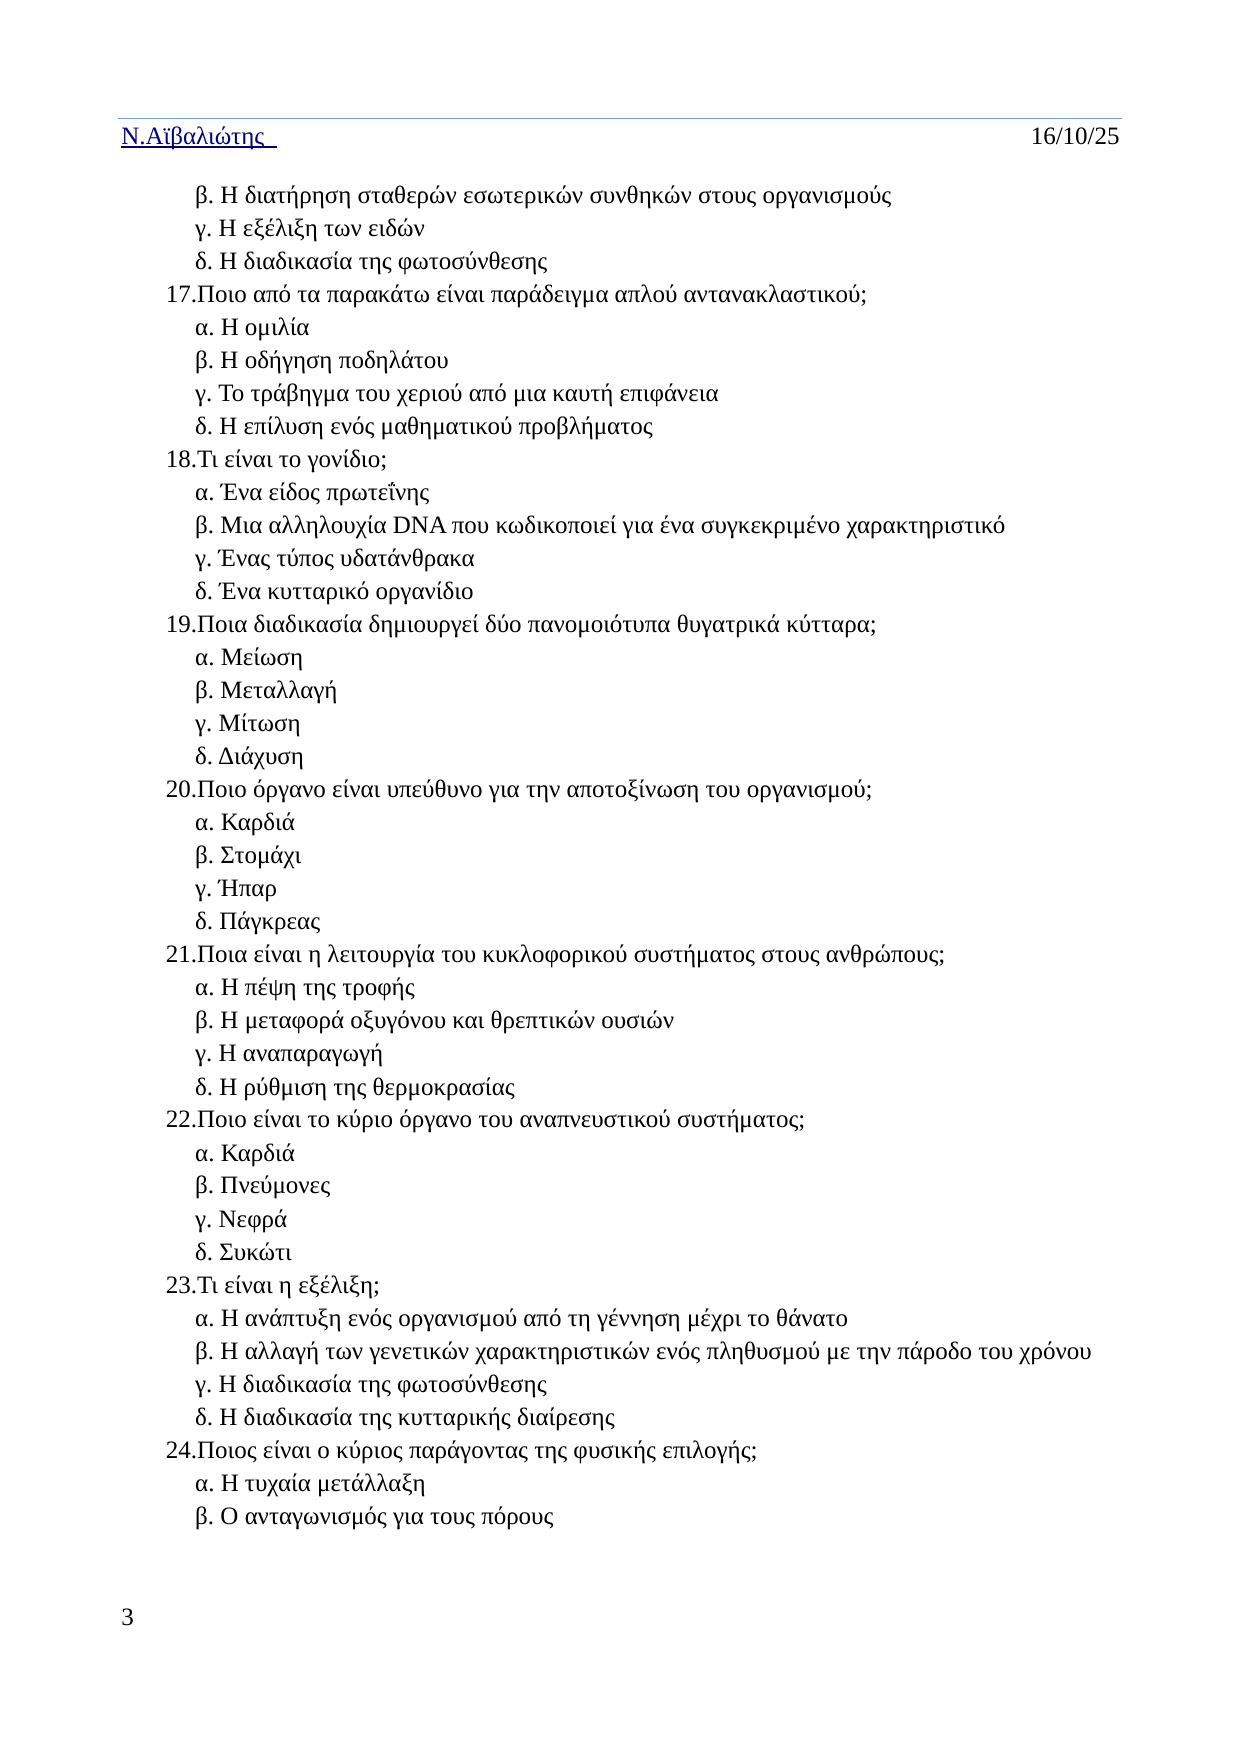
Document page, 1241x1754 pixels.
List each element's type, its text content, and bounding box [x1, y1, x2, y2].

list Ποια διαδικασία δημιουργεί δύο πανομοιότυπα θυγατρικά κύτταρα; α. Μείωση β. Μεταλλαγή γ. Μίτωση δ. Διάχυση [166, 609, 1119, 770]
list Τι είναι η εξέλιξη; α. Η ανάπτυξη ενός οργανισμού από τη γέννηση μέχρι το θάνατο β. Η αλλαγή των γενετικών χαρακτηριστικών ενός πληθυσμού με την πάροδο του χρόνου γ. Η διαδικασία της φωτοσύνθεσης δ. Η διαδικασία της κυτταρικής διαίρεσης [166, 1270, 1119, 1431]
list β. Η διατήρηση σταθερών εσωτερικών συνθηκών στους οργανισμούς γ. Η εξέλιξη των ειδών δ. Η διαδικασία της φωτοσύνθεσης [166, 180, 1119, 275]
list Ποιο από τα παρακάτω είναι παράδειγμα απλού αντανακλαστικού; α. Η ομιλία β. Η οδήγηση ποδηλάτου γ. Το τράβηγμα του χεριού από μια καυτή επιφάνεια δ. Η επίλυση ενός μαθηματικού προβλήματος [166, 279, 1119, 440]
list Τι είναι το γονίδιο; α. Ένα είδος πρωτεΐνης β. Μια αλληλουχία DNA που κωδικοποιεί για ένα συγκεκριμένο χαρακτηριστικό γ. Ένας τύπος υδατάνθρακα δ. Ένα κυτταρικό οργανίδιο [166, 444, 1119, 605]
list Ποιο είναι το κύριο όργανο του αναπνευστικού συστήματος; α. Καρδιά β. Πνεύμονες γ. Νεφρά δ. Συκώτι [166, 1104, 1119, 1265]
list Ποιο όργανο είναι υπεύθυνο για την αποτοξίνωση του οργανισμού; α. Καρδιά β. Στομάχι γ. Ήπαρ δ. Πάγκρεας [166, 774, 1119, 935]
list Ποια είναι η λειτουργία του κυκλοφορικού συστήματος στους ανθρώπους; α. Η πέψη της τροφής β. Η μεταφορά οξυγόνου και θρεπτικών ουσιών γ. Η αναπαραγωγή δ. Η ρύθμιση της θερμοκρασίας [166, 939, 1119, 1100]
list Ποιος είναι ο κύριος παράγοντας της φυσικής επιλογής; α. Η τυχαία μετάλλαξη β. Ο ανταγωνισμός για τους πόρους [166, 1435, 1119, 1529]
